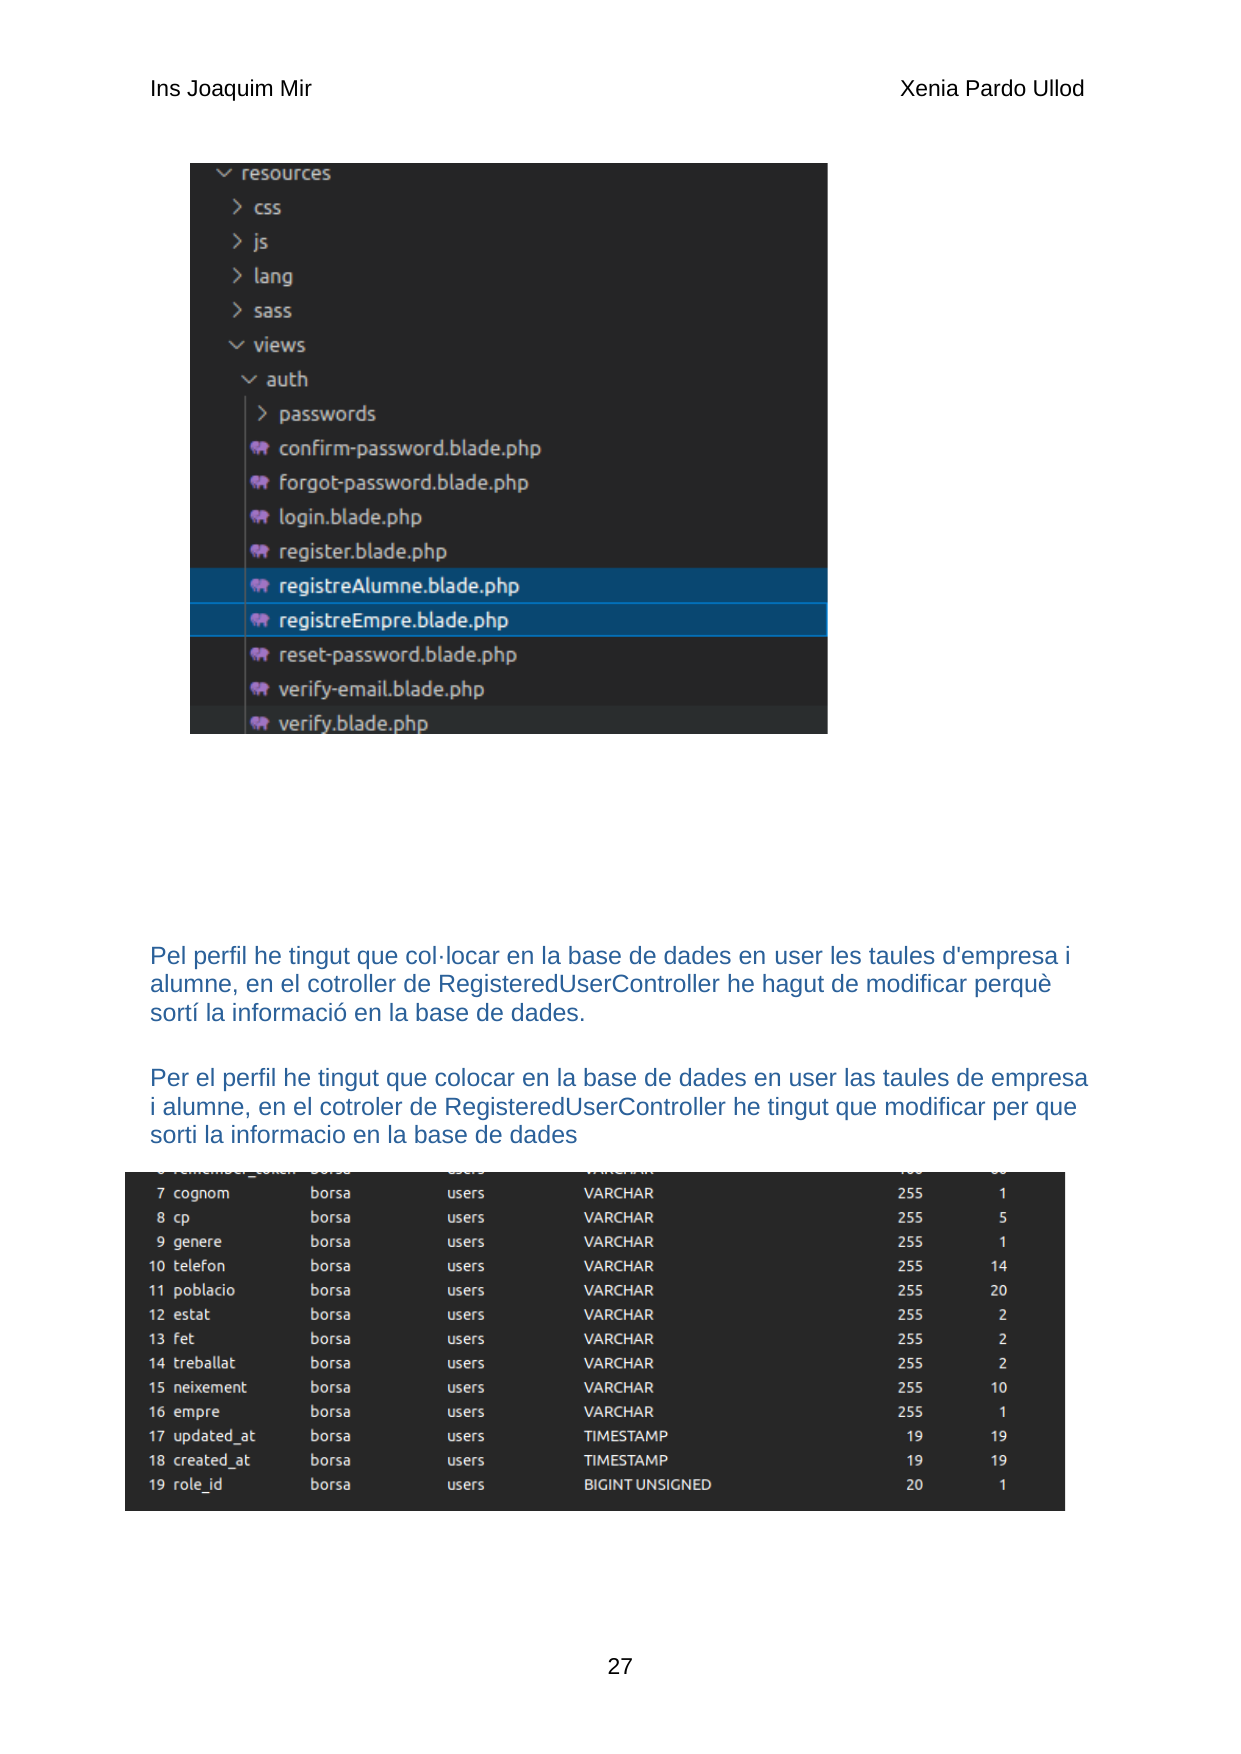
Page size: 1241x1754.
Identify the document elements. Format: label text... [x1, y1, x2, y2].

text Pel perfil he tingut que col·locar en la base de dades en user les taules d'empresa i alumne, en el cotroller de RegisteredUserController he hagut de modificar perquè sortí la informació en la base de dades. [150, 941, 1090, 1027]
picture [125, 1172, 1066, 1511]
text Per el perfil he tingut que colocar en la base de dades en user las taules de empresa i alumne, en el cotroler de RegisteredUserController he tingut que modificar per que sorti la informacio en la base de dades [150, 1063, 1090, 1149]
picture [190, 163, 828, 734]
